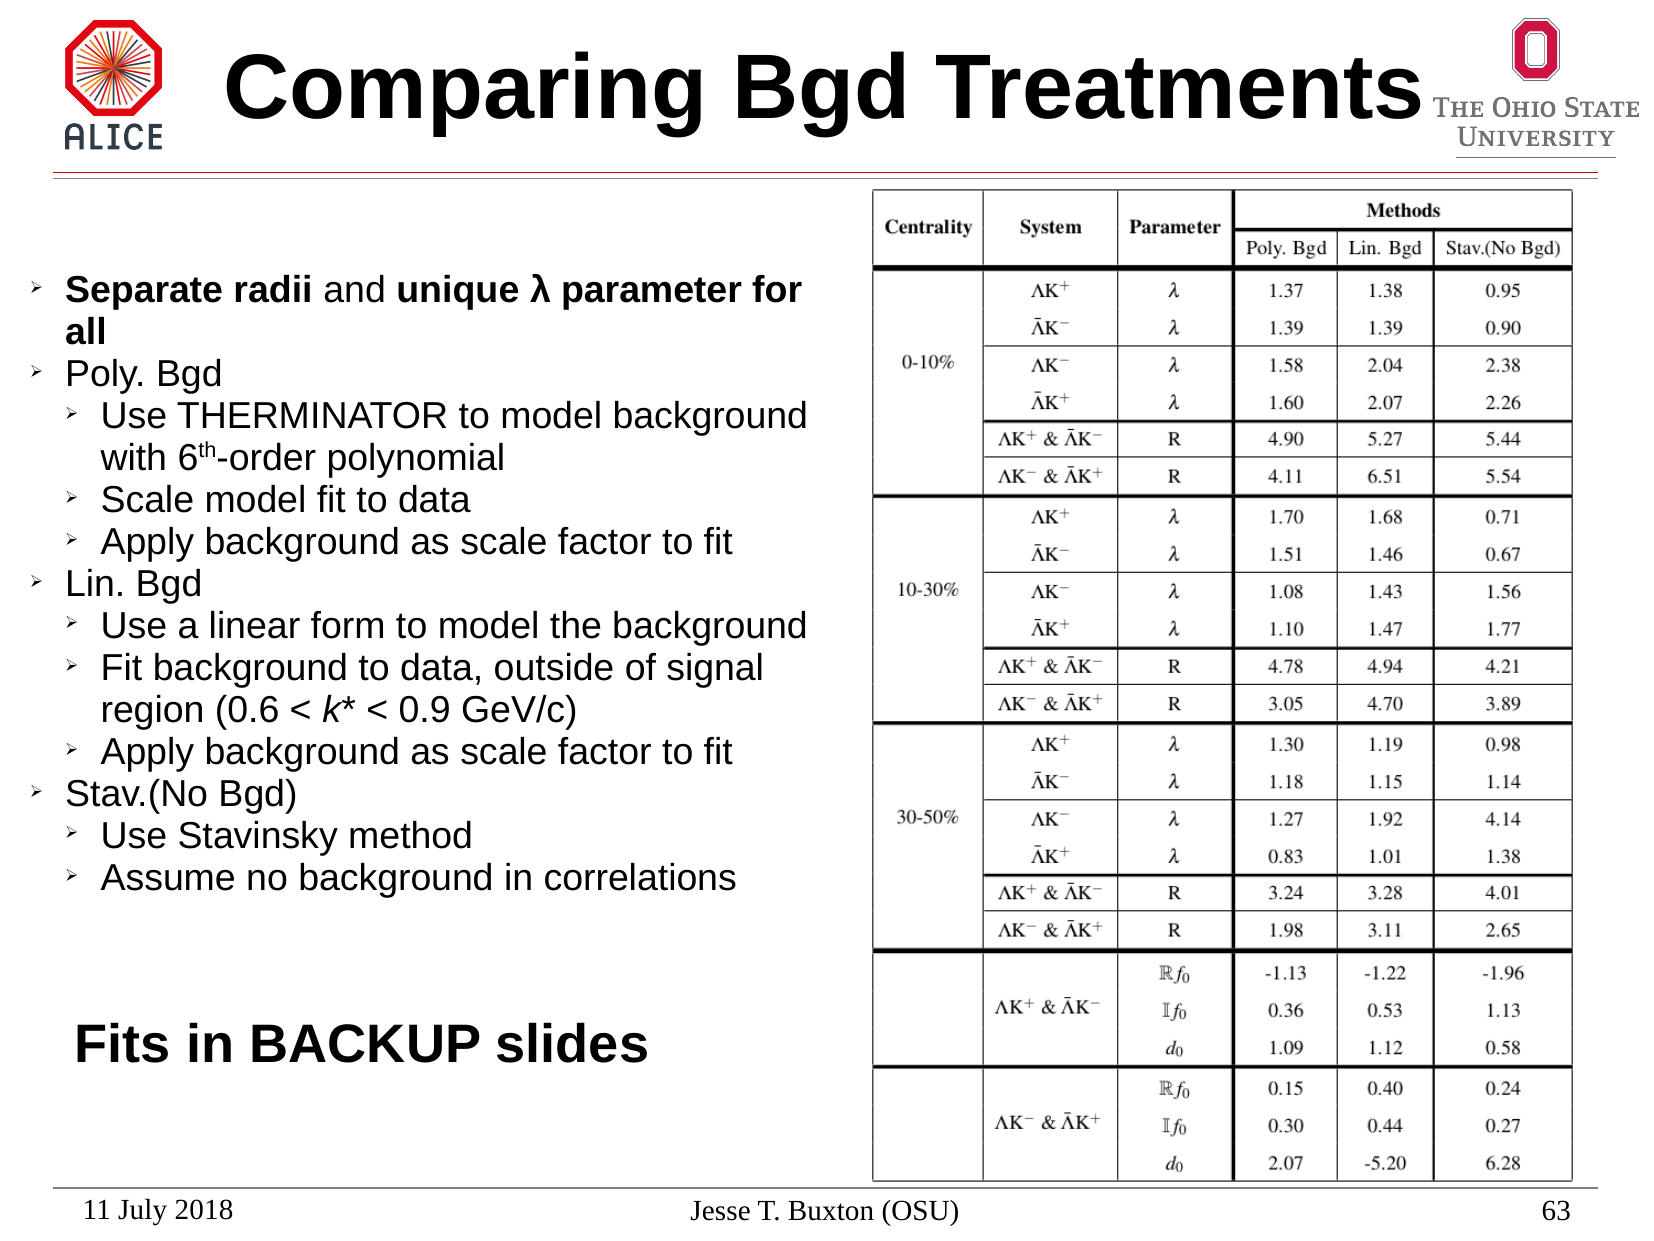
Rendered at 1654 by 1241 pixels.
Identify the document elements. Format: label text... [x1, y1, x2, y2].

text_box Separate radii and unique λ parameter for all Poly. Bgd Use THERMINATOR to model background with 6th-order polynomial Scale model fit to data Apply background as scale factor to fit Lin. Bgd Use a linear form to model the background Fit background to data, outside of signal region (0.6 < k* < 0.9 GeV/c) Apply background as scale factor to fit Stav.(No Bgd) Use Stavinsky method Assume no background in correlations [15, 261, 856, 922]
text_box Fits in BACKUP slides [60, 1005, 766, 1082]
title Comparing Bgd Treatments [137, 1, 1513, 172]
picture [65, 20, 137, 150]
picture [1513, 5, 1642, 171]
picture [869, 185, 1575, 1185]
